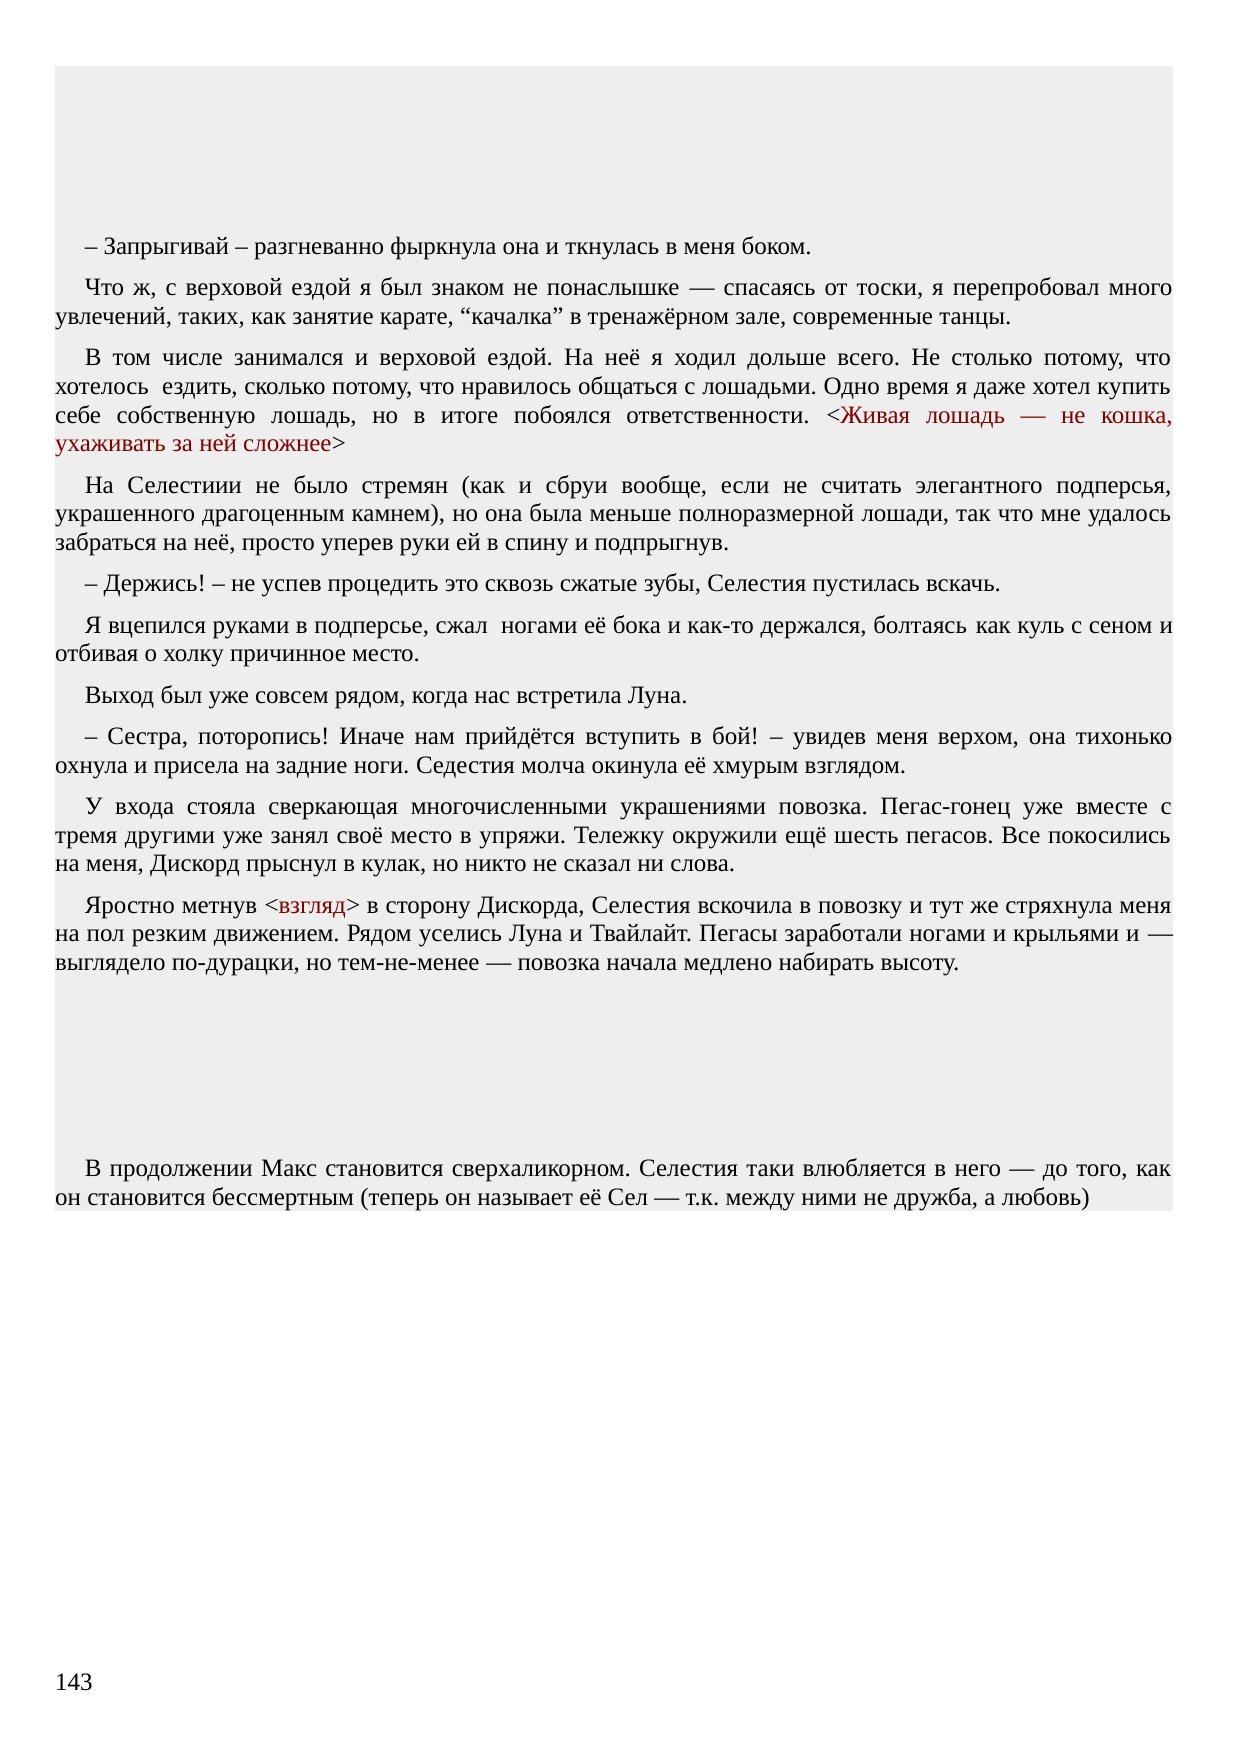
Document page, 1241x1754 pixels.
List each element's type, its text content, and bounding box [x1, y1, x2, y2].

text Выход был уже совсем рядом, когда нас встретила Луна. [55, 680, 1173, 708]
text На Селестиии не было стремян (как и сбруи вообще, если не считать элегантного подперсья, украшенного драгоценным камнем), но она была меньше полноразмерной лошади, так что мне удалось забраться на неё, просто уперев руки ей в спину и подпрыгнув. [55, 470, 1173, 556]
text Я вцепился руками в подперсье, сжал ногами её бока и как-то держался, болтаясь как куль с сеном и отбивая о холку причинное место. [55, 610, 1173, 667]
text – Запрыгивай – разгневанно фыркнула она и ткнулась в меня боком. [55, 231, 1173, 260]
text Яростно метнув <взгляд> в сторону Дискорда, Селестия вскочила в повозку и тут же стряхнула меня на пол резким движением. Рядом уселись Луна и Твайлайт. Пегасы заработали ногами и крыльями и — выглядело по-дурацки, но тем-не-менее — повозка начала медлено набирать высоту. [55, 890, 1173, 976]
text В том числе занимался и верховой ездой. На неё я ходил дольше всего. Не столько потому, что хотелось ездить, сколько потому, что нравилось общаться с лошадьми. Одно время я даже хотел купить себе собственную лошадь, но в итоге побоялся ответственности. <Живая лошадь — не кошка, ухаживать за ней сложнее> [55, 342, 1173, 457]
text – Сестра, поторопись! Иначе нам прийдётся вступить в бой! – увидев меня верхом, она тихонько охнула и присела на задние ноги. Седестия молча окинула её хмурым взглядом. [55, 721, 1173, 778]
text В продолжении Макс становится сверхаликорном. Селестия таки влюбляется в него — до того, как он становится бессмертным (теперь он называет её Сел — т.к. между ними не дружба, а любовь) [55, 1153, 1173, 1211]
text Что ж, с верховой ездой я был знаком не понаслышке — спасаясь от тоски, я перепробовал много увлечений, таких, как занятие карате, “качалка” в тренажёрном зале, современные танцы. [55, 272, 1173, 330]
text У входа стояла сверкающая многочисленными украшениями повозка. Пегас-гонец уже вместе с тремя другими уже занял своё место в упряжи. Тележку окружили ещё шесть пегасов. Все покосились на меня, Дискорд прыснул в кулак, но никто не сказал ни слова. [55, 791, 1173, 877]
text – Держись! – не успев процедить это сквозь сжатые зубы, Селестия пустилась вскачь. [55, 568, 1173, 597]
